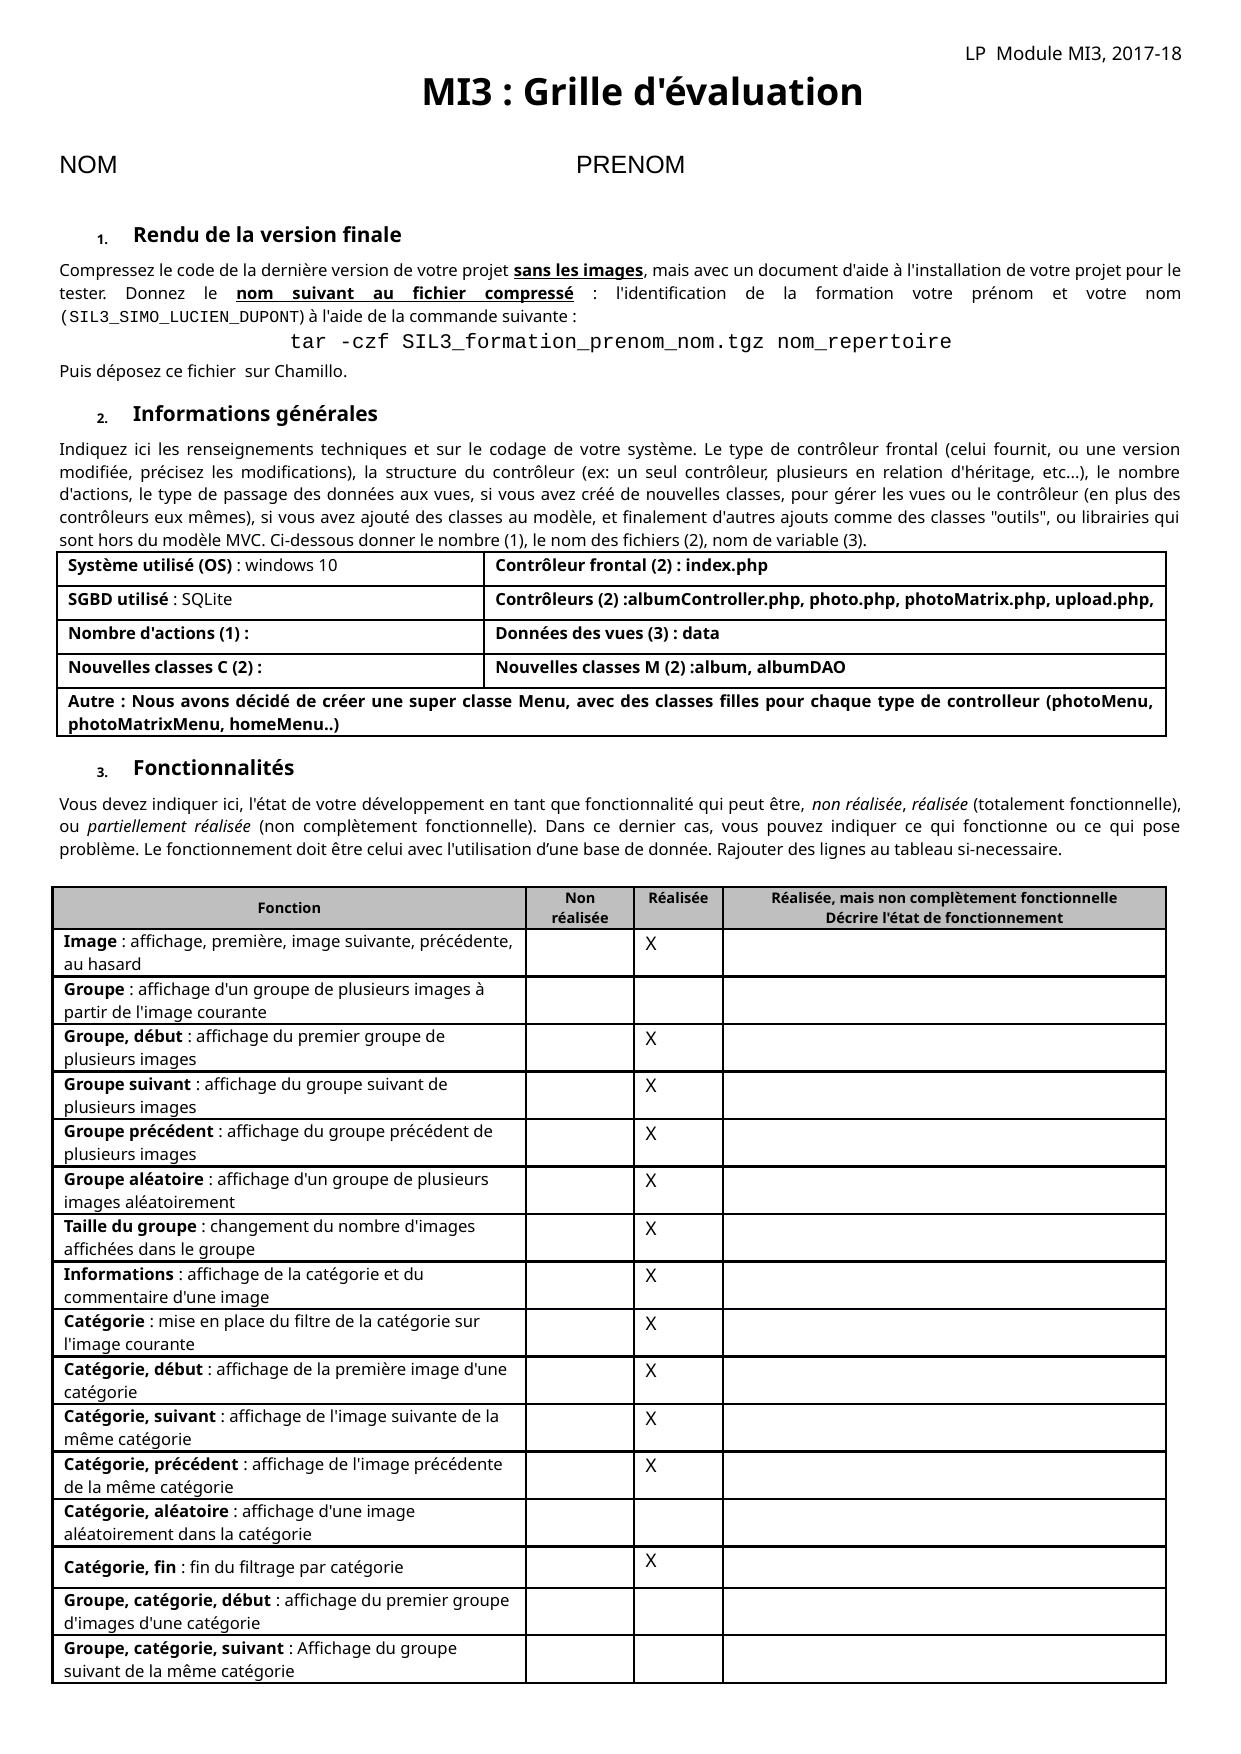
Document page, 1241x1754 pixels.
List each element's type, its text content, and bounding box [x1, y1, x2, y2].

text Indiquez ici les renseignements techniques et sur le codage de votre système. Le type de contrôleur frontal (celui fournit, ou une version modifiée, précisez les modifications), la structure du contrôleur (ex: un seul contrôleur, plusieurs en relation d'héritage, etc...), le nombre d'actions, le type de passage des données aux vues, si vous avez créé de nouvelles classes, pour gérer les vues ou le contrôleur (en plus des contrôleurs eux mêmes), si vous avez ajouté des classes au modèle, et finalement d'autres ajouts comme des classes "outils", ou librairies qui sont hors du modèle MVC. Ci-dessous donner le nombre (1), le nom des fichiers (2), nom de variable (3). [59, 437, 1182, 551]
table_cell Nombre d'actions (1) : [58, 621, 483, 653]
table_cell [724, 1215, 1165, 1260]
table_cell Autre : Nous avons décidé de créer une super classe Menu, avec des classes filles pour chaque type de controlleur (photoMenu, photoMatrixMenu, homeMenu..) [58, 689, 1165, 735]
table_cell [724, 1310, 1165, 1355]
table_cell X [635, 1310, 722, 1355]
table_cell X [635, 930, 722, 975]
table_cell [527, 1025, 633, 1070]
text tar -czf SIL3_formation_prenom_nom.tgz nom_repertoire [59, 331, 1182, 355]
table_cell X [635, 1073, 722, 1118]
table_cell Groupe : affichage d'un groupe de plusieurs images à partir de l'image courante [54, 978, 525, 1023]
table_cell [724, 1263, 1165, 1308]
table_cell [527, 978, 633, 1023]
table_cell Groupe, début : affichage du premier groupe de plusieurs images [54, 1025, 525, 1070]
table_header Contrôleur frontal (2) : index.php [485, 553, 1165, 585]
table_cell [635, 1500, 722, 1545]
table_cell Catégorie, précédent : affichage de l'image précédente de la même catégorie [54, 1453, 525, 1498]
table_cell [724, 1120, 1165, 1165]
table_cell Informations : affichage de la catégorie et du commentaire d'une image [54, 1263, 525, 1308]
table_cell [724, 1500, 1165, 1545]
table_cell [635, 978, 722, 1023]
table_cell X [635, 1453, 722, 1498]
table_cell [527, 1215, 633, 1260]
text MI3 : Grille d'évaluation [103, 65, 1182, 116]
subtitle Fonctionnalités [97, 753, 1182, 782]
text Puis déposez ce fichier sur Chamillo. [59, 359, 1182, 382]
table_header Non réalisée [527, 888, 633, 928]
table_cell [527, 1263, 633, 1308]
table_cell X [635, 1263, 722, 1308]
table_cell [724, 1358, 1165, 1403]
table_cell [724, 1453, 1165, 1498]
subtitle Rendu de la version finale [97, 220, 1182, 249]
table_cell Groupe aléatoire : affichage d'un groupe de plusieurs images aléatoirement [54, 1168, 525, 1213]
table_cell [527, 1453, 633, 1498]
table_cell Catégorie, aléatoire : affichage d'une image aléatoirement dans la catégorie [54, 1500, 525, 1545]
table_cell [527, 1589, 633, 1634]
table_cell [724, 1073, 1165, 1118]
table_cell [724, 1589, 1165, 1634]
table_cell [527, 1168, 633, 1213]
table_cell X [635, 1215, 722, 1260]
table_cell X [635, 1405, 722, 1450]
table_cell Données des vues (3) : data [485, 621, 1165, 653]
table_cell X [635, 1358, 722, 1403]
table_cell X [635, 1025, 722, 1070]
table_cell [724, 1636, 1165, 1682]
table_cell Nouvelles classes C (2) : [58, 655, 483, 687]
table_cell Taille du groupe : changement du nombre d'images affichées dans le groupe [54, 1215, 525, 1260]
table_header Réalisée, mais non complètement fonctionnelle Décrire l'état de fonctionnement [724, 888, 1165, 928]
table_cell [724, 1025, 1165, 1070]
table_cell [527, 1358, 633, 1403]
table_cell X [635, 1120, 722, 1165]
table_cell [635, 1636, 722, 1682]
table_cell [724, 1405, 1165, 1450]
table_cell Catégorie : mise en place du filtre de la catégorie sur l'image courante [54, 1310, 525, 1355]
table_cell Groupe précédent : affichage du groupe précédent de plusieurs images [54, 1120, 525, 1165]
table_cell [527, 1500, 633, 1545]
table_cell Groupe, catégorie, début : affichage du premier groupe d'images d'une catégorie [54, 1589, 525, 1634]
table_header Réalisée [635, 888, 722, 928]
table_cell [527, 1310, 633, 1355]
table_cell Groupe suivant : affichage du groupe suivant de plusieurs images [54, 1073, 525, 1118]
table_cell [724, 1168, 1165, 1213]
table_cell [527, 1636, 633, 1682]
table_cell [724, 1548, 1165, 1587]
subtitle Informations générales [97, 399, 1182, 427]
table_cell Catégorie, début : affichage de la première image d'une catégorie [54, 1358, 525, 1403]
text Vous devez indiquer ici, l'état de votre développement en tant que fonctionnalité qui peut être, non réalisée, réalisée (totalement fonctionnelle), ou partiellement réalisée (non complètement fonctionnelle). Dans ce dernier cas, vous pouvez indiquer ce qui fonctionne ou ce qui pose problème. Le fonctionnement doit être celui avec l'utilisation d’une base de donnée. Rajouter des lignes au tableau si-necessaire. [59, 792, 1182, 861]
table_cell [724, 978, 1165, 1023]
text Compressez le code de la dernière version de votre projet sans les images, mais avec un document d'aide à l'installation de votre projet pour le tester. Donnez le nom suivant au fichier compressé : l'identification de la formation votre prénom et votre nom (SIL3_SIMO_LUCIEN_DUPONT) à l'aide de la commande suivante : [59, 259, 1182, 327]
table_header Fonction [54, 888, 525, 928]
text NOM PRENOM [59, 150, 1182, 178]
table_cell Nouvelles classes M (2) :album, albumDAO [485, 655, 1165, 687]
table_cell X [635, 1168, 722, 1213]
table_cell X [635, 1548, 722, 1587]
table_cell [527, 930, 633, 975]
table_header Système utilisé (OS) : windows 10 [58, 553, 483, 585]
table_cell [527, 1120, 633, 1165]
table_cell SGBD utilisé : SQLite [58, 587, 483, 619]
table_cell Catégorie, fin : fin du filtrage par catégorie [54, 1548, 525, 1587]
table_cell Contrôleurs (2) :albumController.php, photo.php, photoMatrix.php, upload.php, [485, 587, 1165, 619]
table_cell [635, 1589, 722, 1634]
table_cell Groupe, catégorie, suivant : Affichage du groupe suivant de la même catégorie [54, 1636, 525, 1682]
table_cell Catégorie, suivant : affichage de l'image suivante de la même catégorie [54, 1405, 525, 1450]
table_cell [724, 930, 1165, 975]
table_cell [527, 1405, 633, 1450]
table_cell Image : affichage, première, image suivante, précédente, au hasard [54, 930, 525, 975]
table_cell [527, 1073, 633, 1118]
table_cell [527, 1548, 633, 1587]
